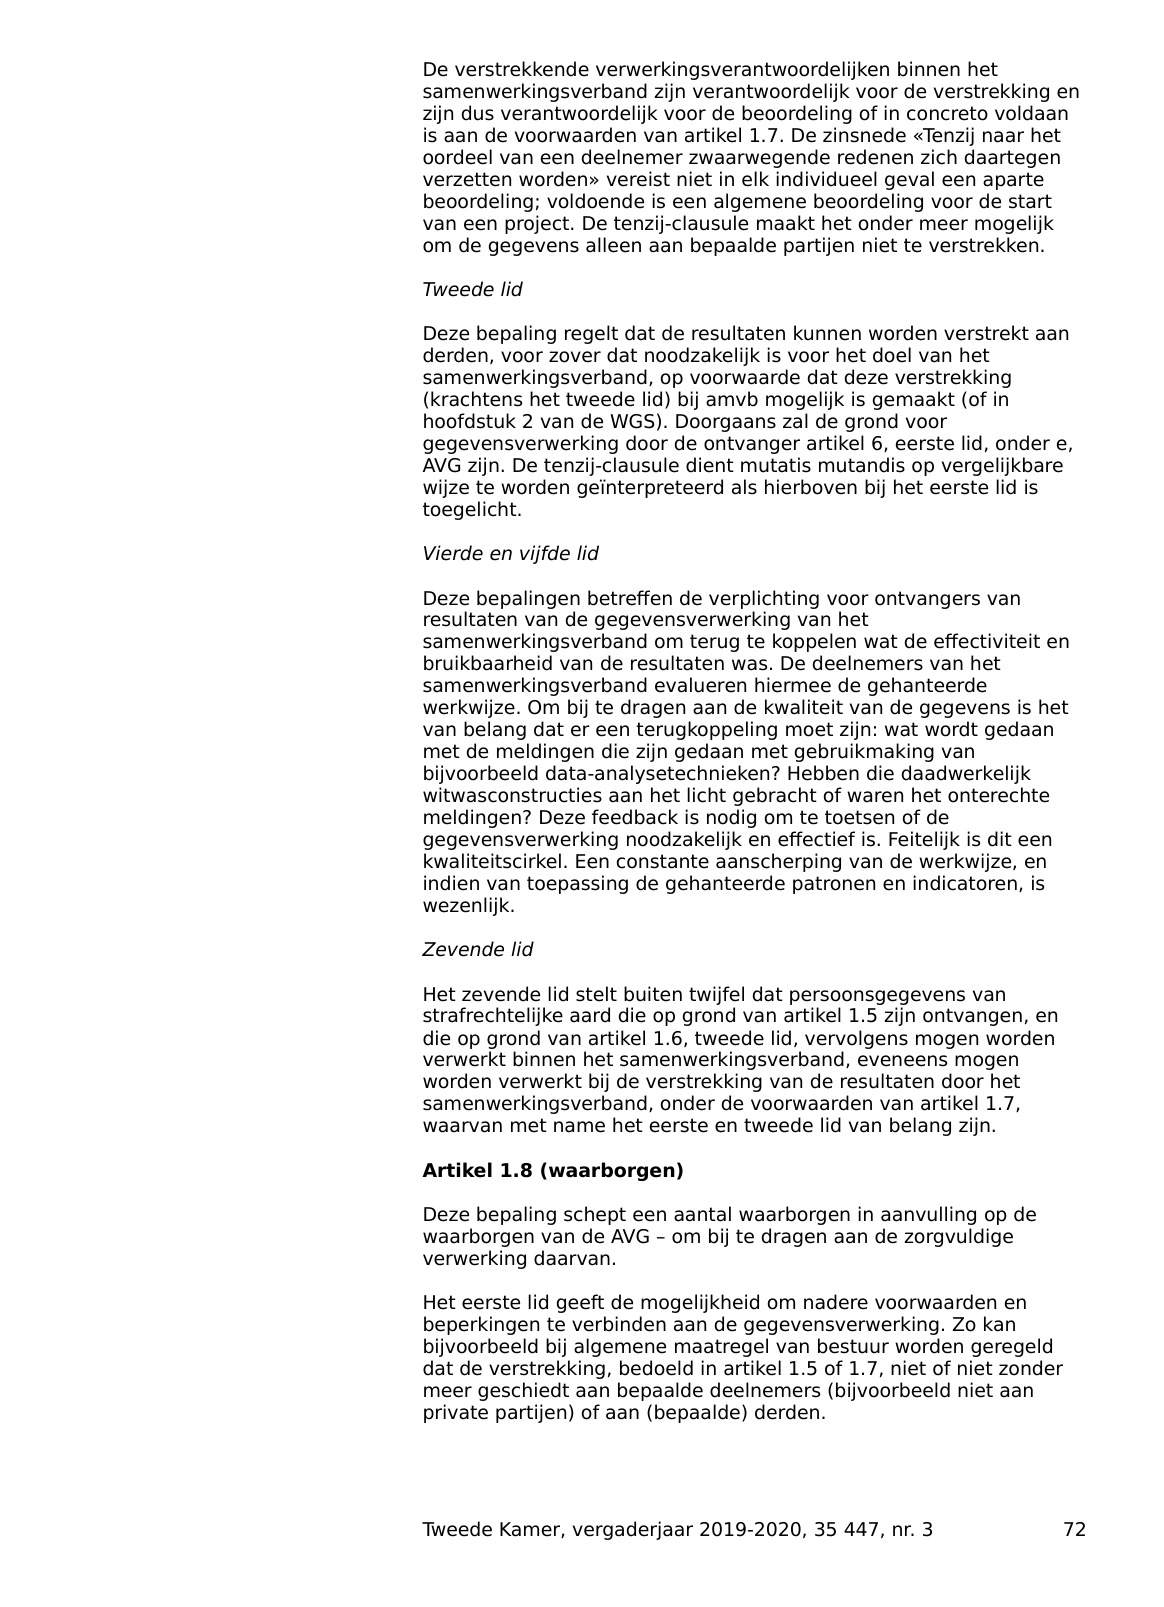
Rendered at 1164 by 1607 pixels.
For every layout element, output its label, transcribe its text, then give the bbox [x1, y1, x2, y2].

subtitle Vierde en vijfde lid [422, 543, 1087, 565]
text Deze bepaling schept een aantal waarborgen in aanvulling op de waarborgen van de AVG – om bij te dragen aan de zorgvuldige verwerking daarvan. [422, 1204, 1087, 1269]
text Het zevende lid stelt buiten twijfel dat persoonsgegevens van strafrechtelijke aard die op grond van artikel 1.5 zijn ontvangen, en die op grond van artikel 1.6, tweede lid, vervolgens mogen worden verwerkt binnen het samenwerkingsverband, eveneens mogen worden verwerkt bij de verstrekking van de resultaten door het samenwerkingsverband, onder de voorwaarden van artikel 1.7, waarvan met name het eerste en tweede lid van belang zijn. [422, 983, 1087, 1137]
text Het eerste lid geeft de mogelijkheid om nadere voorwaarden en beperkingen te verbinden aan de gegevensverwerking. Zo kan bijvoorbeeld bij algemene maatregel van bestuur worden geregeld dat de verstrekking, bedoeld in artikel 1.5 of 1.7, niet of niet zonder meer geschiedt aan bepaalde deelnemers (bijvoorbeeld niet aan private partijen) of aan (bepaalde) derden. [422, 1292, 1087, 1424]
subtitle Artikel 1.8 (waarborgen) [422, 1159, 1087, 1181]
text De verstrekkende verwerkingsverantwoordelijken binnen het samenwerkingsverband zijn verantwoordelijk voor de verstrekking en zijn dus verantwoordelijk voor de beoordeling of in concreto voldaan is aan de voorwaarden van artikel 1.7. De zinsnede «Tenzij naar het oordeel van een deelnemer zwaarwegende redenen zich daartegen verzetten worden» vereist niet in elk individueel geval een aparte beoordeling; voldoende is een algemene beoordeling voor de start van een project. De tenzij-clausule maakt het onder meer mogelijk om de gegevens alleen aan bepaalde partijen niet te verstrekken. [422, 59, 1087, 257]
text Deze bepaling regelt dat de resultaten kunnen worden verstrekt aan derden, voor zover dat noodzakelijk is voor het doel van het samenwerkingsverband, op voorwaarde dat deze verstrekking (krachtens het tweede lid) bij amvb mogelijk is gemaakt (of in hoofdstuk 2 van de WGS). Doorgaans zal de grond voor gegevensverwerking door de ontvanger artikel 6, eerste lid, onder e, AVG zijn. De tenzij-clausule dient mutatis mutandis op vergelijkbare wijze te worden geïnterpreteerd als hierboven bij het eerste lid is toegelicht. [422, 323, 1087, 521]
text Deze bepalingen betreffen de verplichting voor ontvangers van resultaten van de gegevensverwerking van het samenwerkingsverband om terug te koppelen wat de effectiviteit en bruikbaarheid van de resultaten was. De deelnemers van het samenwerkingsverband evalueren hiermee de gehanteerde werkwijze. Om bij te dragen aan de kwaliteit van de gegevens is het van belang dat er een terugkoppeling moet zijn: wat wordt gedaan met de meldingen die zijn gedaan met gebruikmaking van bijvoorbeeld data-analysetechnieken? Hebben die daadwerkelijk witwasconstructies aan het licht gebracht of waren het onterechte meldingen? Deze feedback is nodig om te toetsen of de gegevensverwerking noodzakelijk en effectief is. Feitelijk is dit een kwaliteitscirkel. Een constante aanscherping van de werkwijze, en indien van toepassing de gehanteerde patronen en indicatoren, is wezenlijk. [422, 587, 1087, 917]
subtitle Tweede lid [422, 279, 1087, 301]
subtitle Zevende lid [422, 939, 1087, 961]
